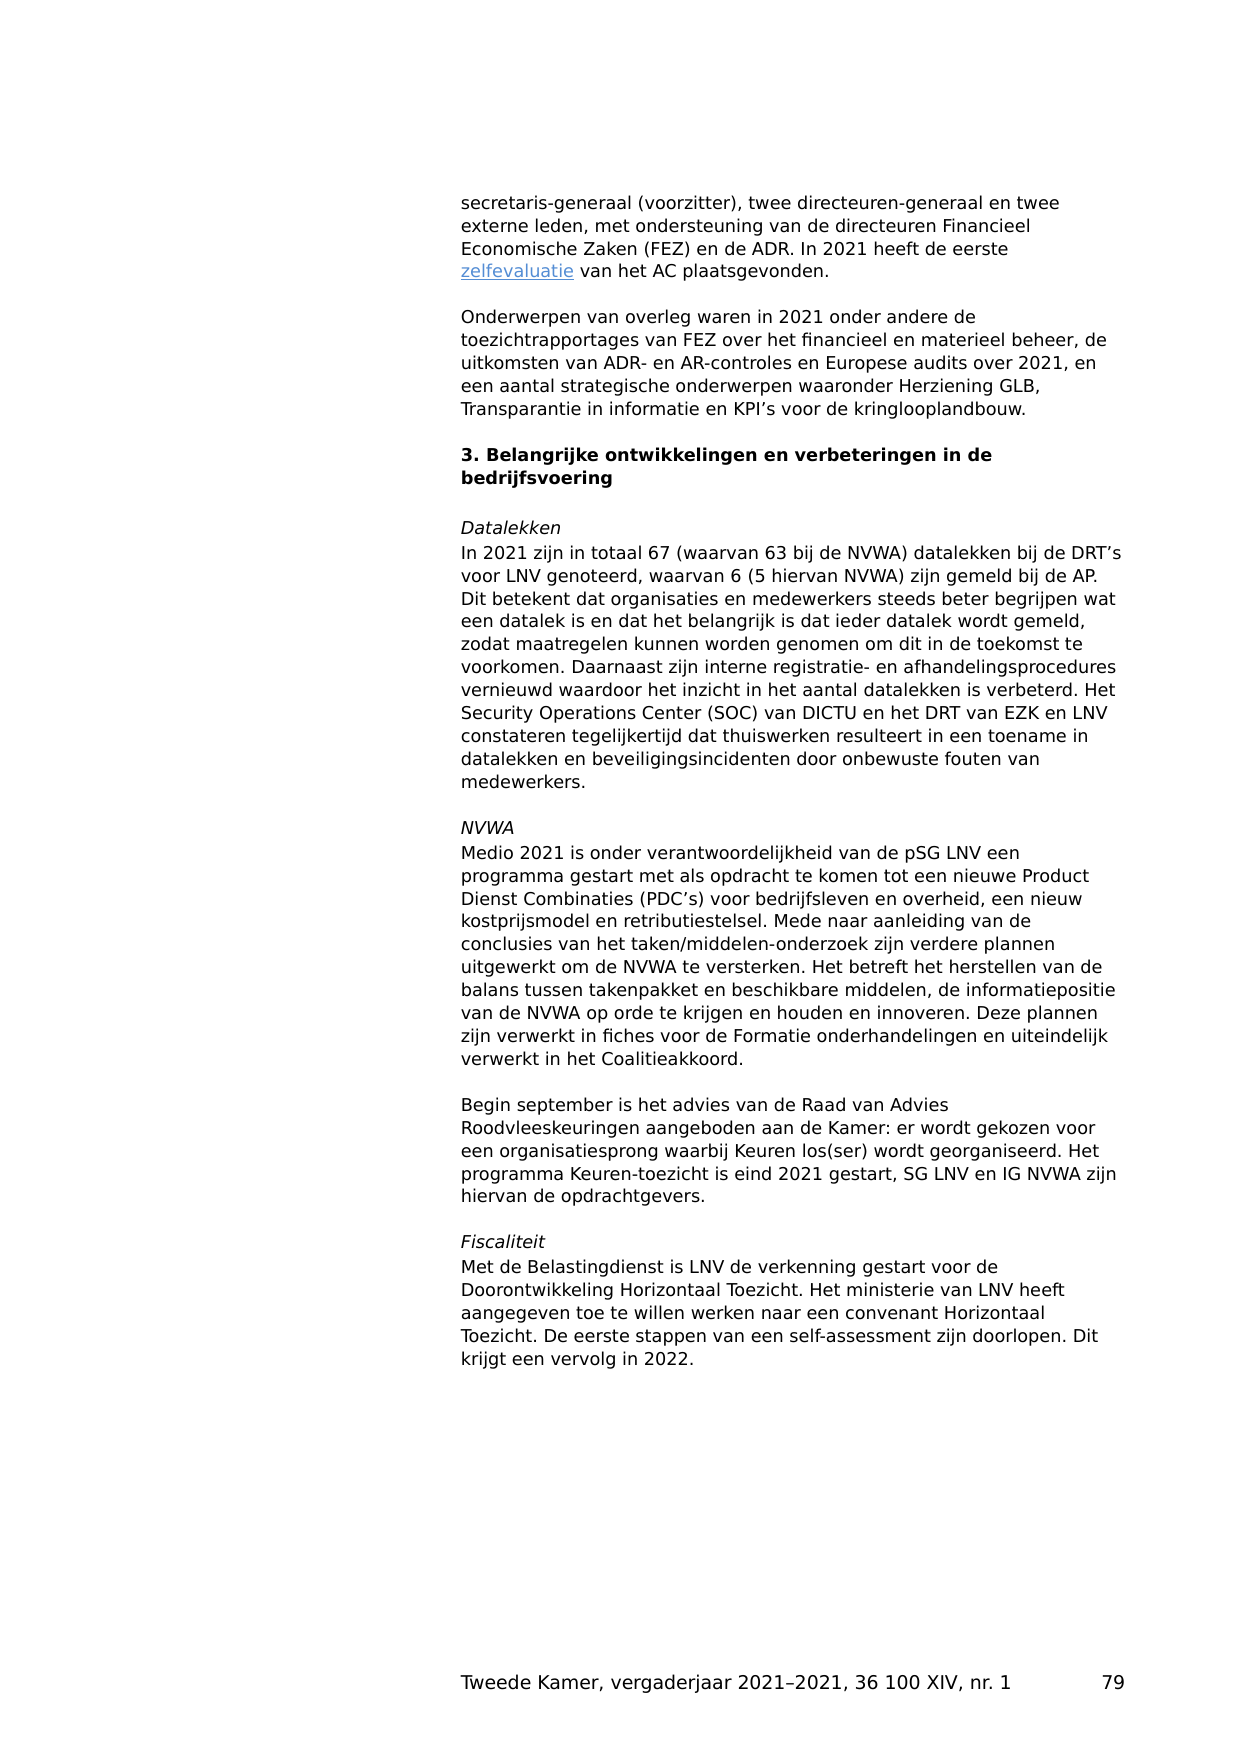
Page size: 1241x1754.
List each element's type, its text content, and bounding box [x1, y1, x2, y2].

text In 2021 zijn in totaal 67 (waarvan 63 bij de NVWA) datalekken bij de DRT’s voor LNV genoteerd, waarvan 6 (5 hiervan NVWA) zijn gemeld bij de AP. Dit betekent dat organisaties en medewerkers steeds beter begrijpen wat een datalek is en dat het belangrijk is dat ieder datalek wordt gemeld, zodat maatregelen kunnen worden genomen om dit in de toekomst te voorkomen. Daarnaast zijn interne registratie- en afhandelingsprocedures vernieuwd waardoor het inzicht in het aantal datalekken is verbeterd. Het Security Operations Center (SOC) van DICTU en het DRT van EZK en LNV constateren tegelijkertijd dat thuiswerken resulteert in een toename in datalekken en beveiligingsincidenten door onbewuste fouten van medewerkers. [461, 541, 1125, 793]
text Fiscaliteit [461, 1230, 1125, 1253]
text Begin september is het advies van de Raad van Advies Roodvleeskeuringen aangeboden aan de Kamer: er wordt gekozen voor een organisatiesprong waarbij Keuren los(ser) wordt georganiseerd. Het programma Keuren-toezicht is eind 2021 gestart, SG LNV en IG NVWA zijn hiervan de opdrachtgevers. [461, 1093, 1125, 1207]
text 3. Belangrijke ontwikkelingen en verbeteringen in de bedrijfsvoering [461, 443, 1125, 489]
text secretaris-generaal (voorzitter), twee directeuren-generaal en twee externe leden, met ondersteuning van de directeuren Financieel Economische Zaken (FEZ) en de ADR. In 2021 heeft de eerste zelfevaluatie van het AC plaatsgevonden. [461, 191, 1125, 282]
text Onderwerpen van overleg waren in 2021 onder andere de toezichtrapportages van FEZ over het financieel en materieel beheer, de uitkomsten van ADR- en AR-controles en Europese audits over 2021, en een aantal strategische onderwerpen waaronder Herziening GLB, Transparantie in informatie en KPI’s voor de kringlooplandbouw. [461, 305, 1125, 420]
text NVWA [461, 816, 1125, 839]
text Met de Belastingdienst is LNV de verkenning gestart voor de Doorontwikkeling Horizontaal Toezicht. Het ministerie van LNV heeft aangegeven toe te willen werken naar een convenant Horizontaal Toezicht. De eerste stappen van een self-assessment zijn doorlopen. Dit krijgt een vervolg in 2022. [461, 1255, 1125, 1370]
text Datalekken [461, 516, 1125, 539]
text Medio 2021 is onder verantwoordelijkheid van de pSG LNV een programma gestart met als opdracht te komen tot een nieuwe Product Dienst Combinaties (PDC’s) voor bedrijfsleven en overheid, een nieuw kostprijsmodel en retributiestelsel. Mede naar aanleiding van de conclusies van het taken/middelen-onderzoek zijn verdere plannen uitgewerkt om de NVWA te versterken. Het betreft het herstellen van de balans tussen takenpakket en beschikbare middelen, de informatiepositie van de NVWA op orde te krijgen en houden en innoveren. Deze plannen zijn verwerkt in fiches voor de Formatie onderhandelingen en uiteindelijk verwerkt in het Coalitieakkoord. [461, 841, 1125, 1070]
